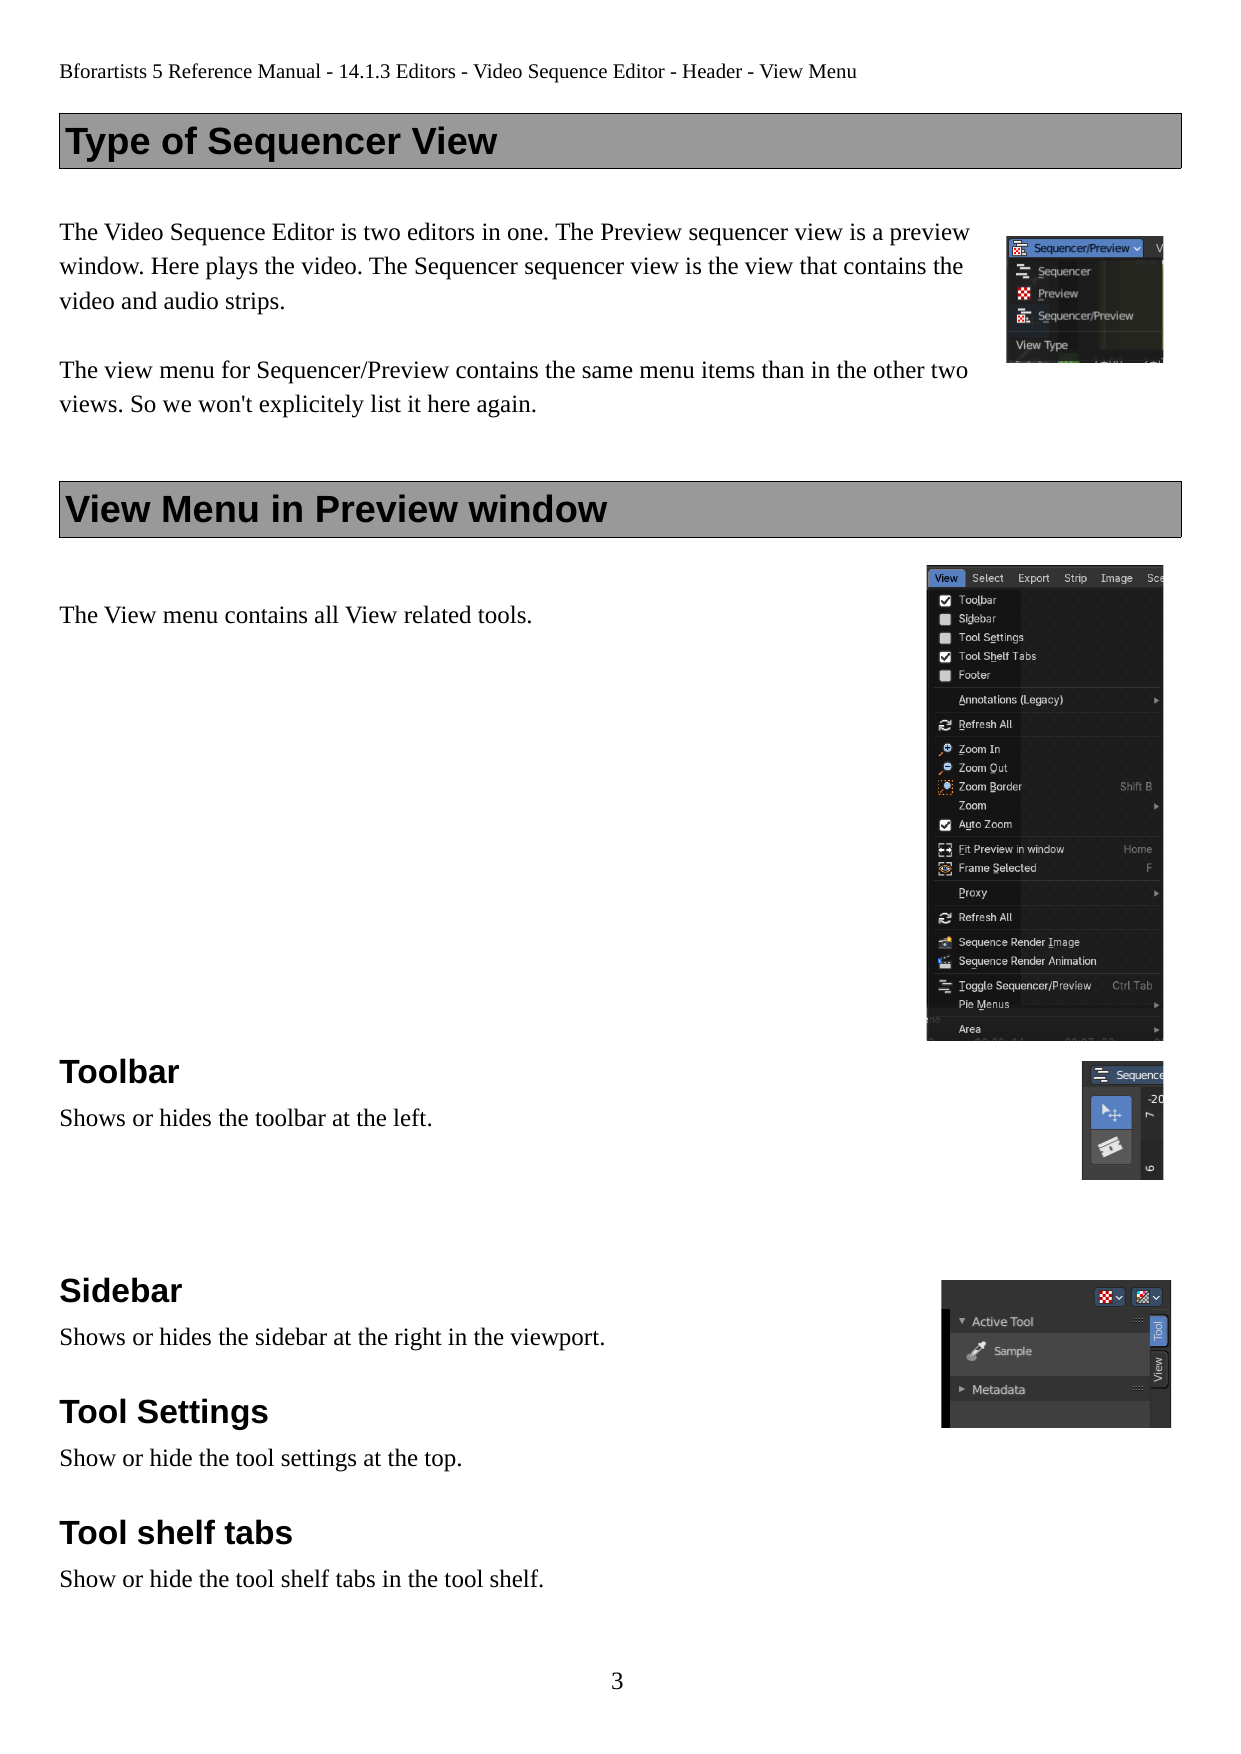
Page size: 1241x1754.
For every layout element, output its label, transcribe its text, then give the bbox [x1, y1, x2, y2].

picture [1006, 236, 1164, 363]
picture [941, 1280, 1172, 1428]
table_header View Menu in Preview window [60, 482, 1181, 537]
text Shows or hides the toolbar at the left. [59, 1103, 1080, 1132]
subtitle Toolbar [59, 1052, 1181, 1091]
picture [926, 565, 1164, 1041]
picture [1080, 1061, 1164, 1180]
text The view menu for Sequencer/Preview contains the same menu items than in the other two views. So we won't explicitely list it here again. [59, 355, 1181, 418]
table_header Type of Sequencer View [60, 114, 1181, 168]
subtitle Tool shelf tabs [59, 1513, 1181, 1552]
subtitle Tool Settings [59, 1392, 1181, 1431]
subtitle Sidebar [59, 1271, 1181, 1310]
text The View menu contains all View related tools. [59, 600, 926, 629]
text Show or hide the tool settings at the top. [59, 1443, 1181, 1472]
text Shows or hides the sidebar at the right in the viewport. [59, 1322, 941, 1351]
text Show or hide the tool shelf tabs in the tool shelf. [59, 1564, 1181, 1593]
text The Video Sequence Editor is two editors in one. The Preview sequencer view is a preview window. Here plays the video. The Sequencer sequencer view is the view that contains the video and audio strips. [59, 217, 1181, 315]
